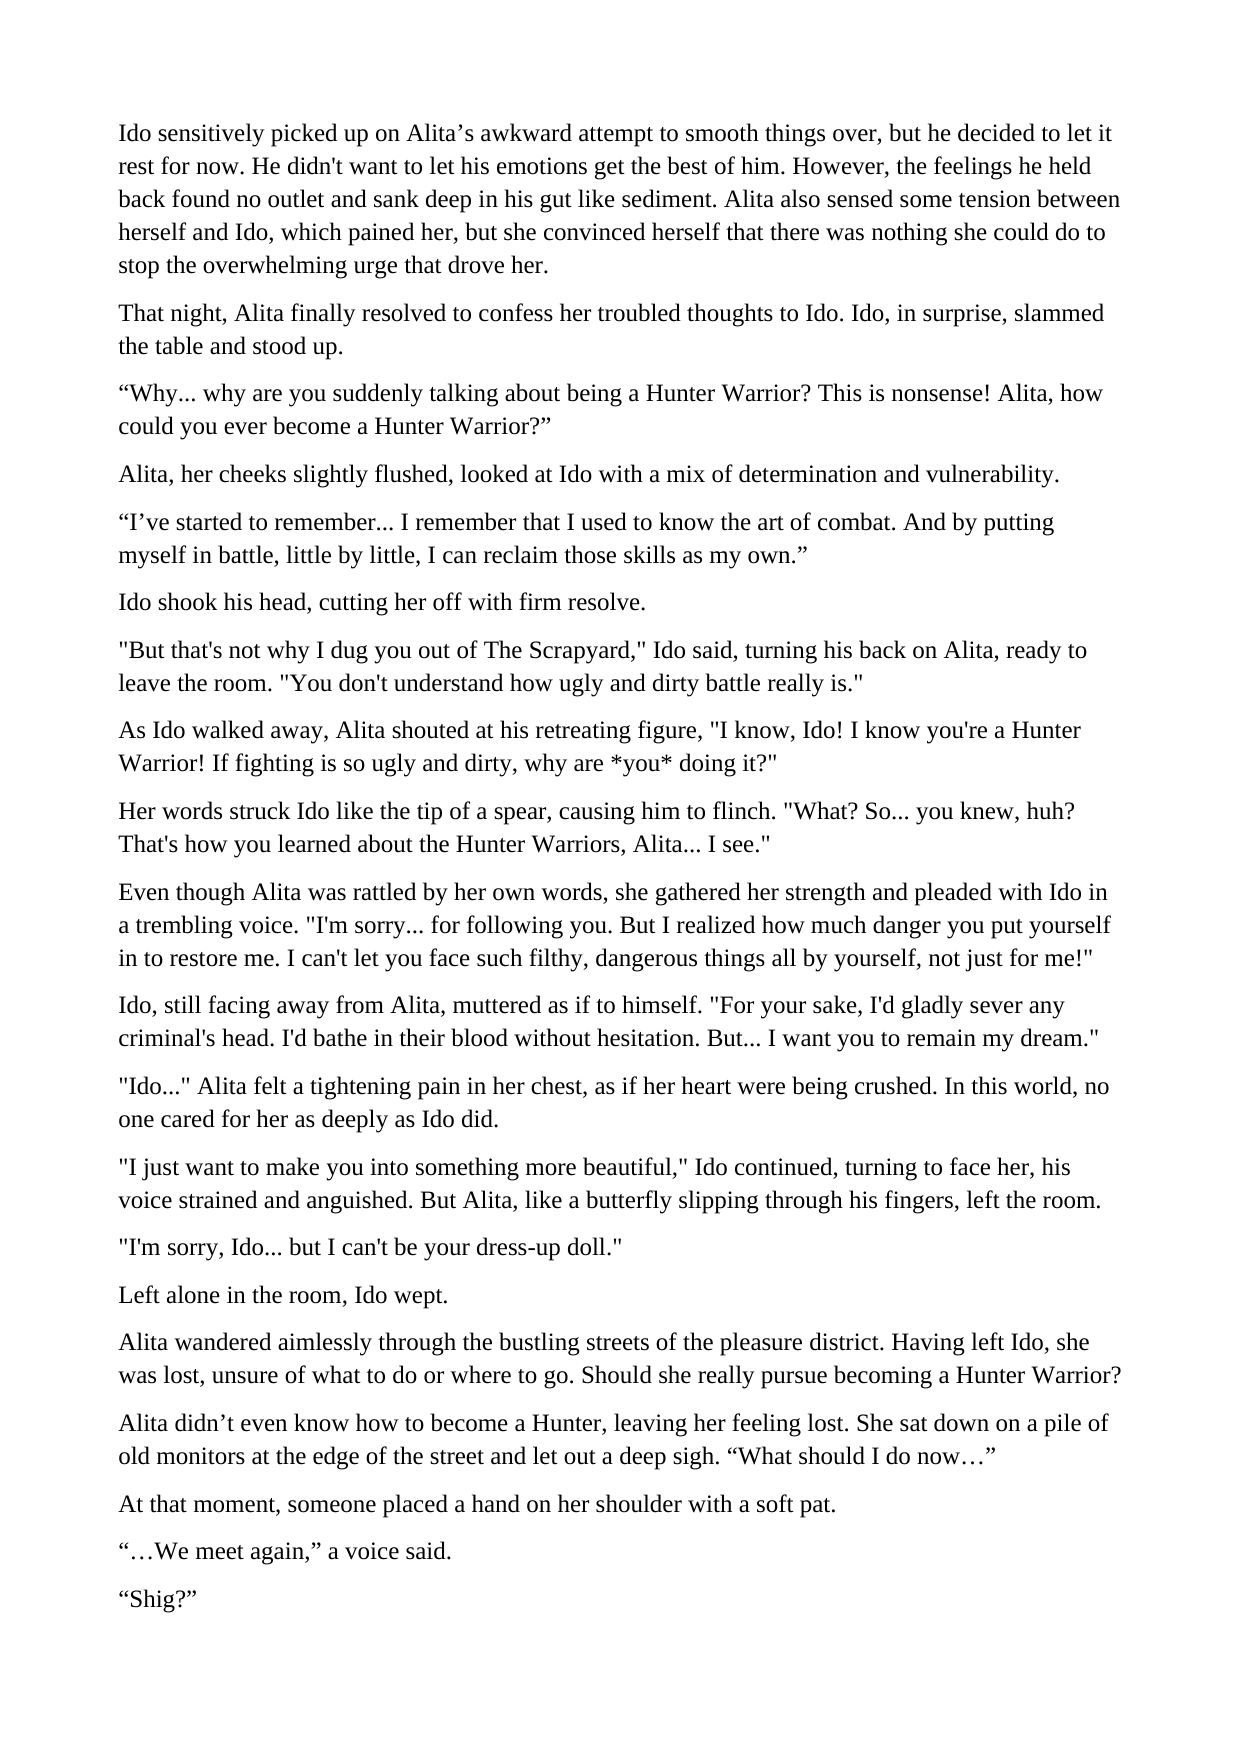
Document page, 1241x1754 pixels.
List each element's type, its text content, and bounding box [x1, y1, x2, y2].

text “Why... why are you suddenly talking about being a Hunter Warrior? This is nonsense! Alita, how could you ever become a Hunter Warrior?” [118, 378, 1122, 440]
text "I'm sorry, Ido... but I can't be your dress-up doll." [118, 1232, 1122, 1261]
text Her words struck Ido like the tip of a spear, causing him to flinch. "What? So... you knew, huh? That's how you learned about the Hunter Warriors, Alita... I see." [118, 796, 1122, 858]
text Even though Alita was rattled by her own words, she gathered her strength and pleaded with Ido in a trembling voice. "I'm sorry... for following you. But I realized how much danger you put yourself in to restore me. I can't let you face such filthy, dangerous things all by yourself, not just for me!" [118, 877, 1122, 972]
text As Ido walked away, Alita shouted at his retreating figure, "I know, Ido! I know you're a Hunter Warrior! If fighting is so ugly and dirty, why are *you* doing it?" [118, 716, 1122, 777]
text Ido sensitively picked up on Alita’s awkward attempt to smooth things over, but he decided to let it rest for now. He didn't want to let his emotions get the best of him. However, the feelings he held back found no outlet and sank deep in his gut like sediment. Alita also sensed some tension between herself and Ido, which pained her, but she convinced herself that there was nothing she could do to stop the overwhelming urge that drove her. [118, 118, 1122, 279]
text Left alone in the room, Ido wept. [118, 1280, 1122, 1309]
text “…We meet again,” a voice said. [118, 1536, 1122, 1565]
text Ido shook his head, cutting her off with firm resolve. [118, 587, 1122, 616]
text "But that's not why I dug you out of The Scrapyard," Ido said, turning his back on Alita, ready to leave the room. "You don't understand how ugly and dirty battle really is." [118, 635, 1122, 697]
text Alita, her cheeks slightly flushed, looked at Ido with a mix of determination and vulnerability. [118, 459, 1122, 488]
text That night, Alita finally resolved to confess her troubled thoughts to Ido. Ido, in surprise, slammed the table and stood up. [118, 298, 1122, 359]
text Alita didn’t even know how to become a Hunter, leaving her feeling lost. She sat down on a pile of old monitors at the edge of the street and let out a deep sigh. “What should I do now…” [118, 1408, 1122, 1470]
text "Ido..." Alita felt a tightening pain in her chest, as if her heart were being crushed. In this world, no one cared for her as deeply as Ido did. [118, 1071, 1122, 1133]
text Alita wandered aimlessly through the bustling streets of the pleasure district. Having left Ido, she was lost, unsure of what to do or where to go. Should she really pursue becoming a Hunter Warrior? [118, 1327, 1122, 1389]
text At that moment, someone placed a hand on her shoulder with a soft pat. [118, 1489, 1122, 1517]
text Ido, still facing away from Alita, muttered as if to himself. "For your sake, I'd gladly sever any criminal's head. I'd bathe in their blood without hesitation. But... I want you to remain my dream." [118, 990, 1122, 1052]
text "I just want to make you into something more beautiful," Ido continued, turning to face her, his voice strained and anguished. But Alita, like a butterfly slipping through his fingers, left the room. [118, 1152, 1122, 1213]
text “I’ve started to remember... I remember that I used to know the art of combat. And by putting myself in battle, little by little, I can reclaim those skills as my own.” [118, 507, 1122, 568]
text “Shig?” [118, 1584, 1122, 1613]
